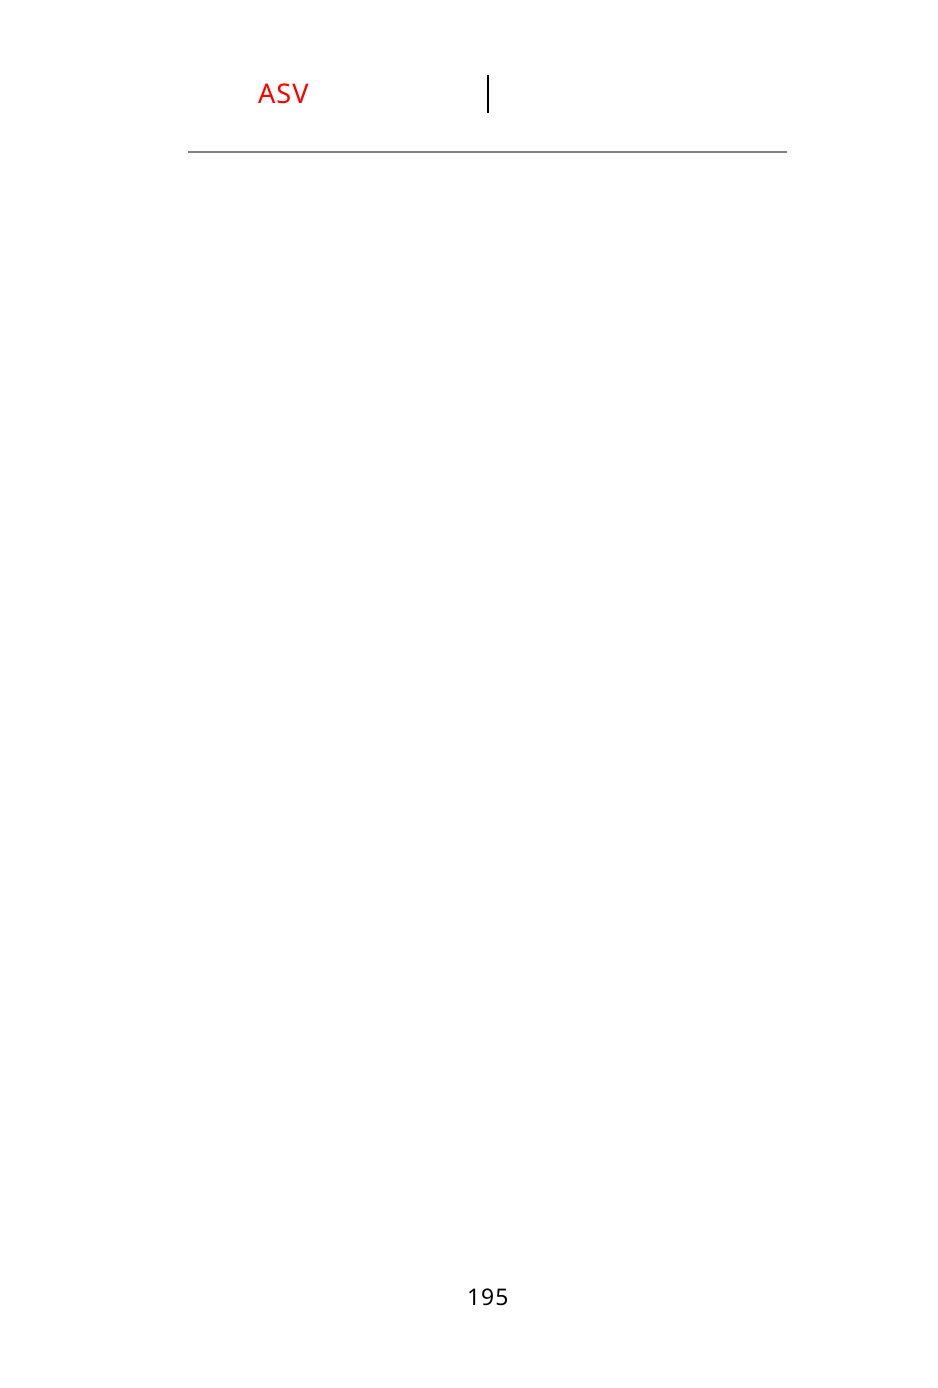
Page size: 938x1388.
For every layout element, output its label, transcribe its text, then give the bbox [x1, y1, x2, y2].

text ASV [112, 75, 454, 112]
